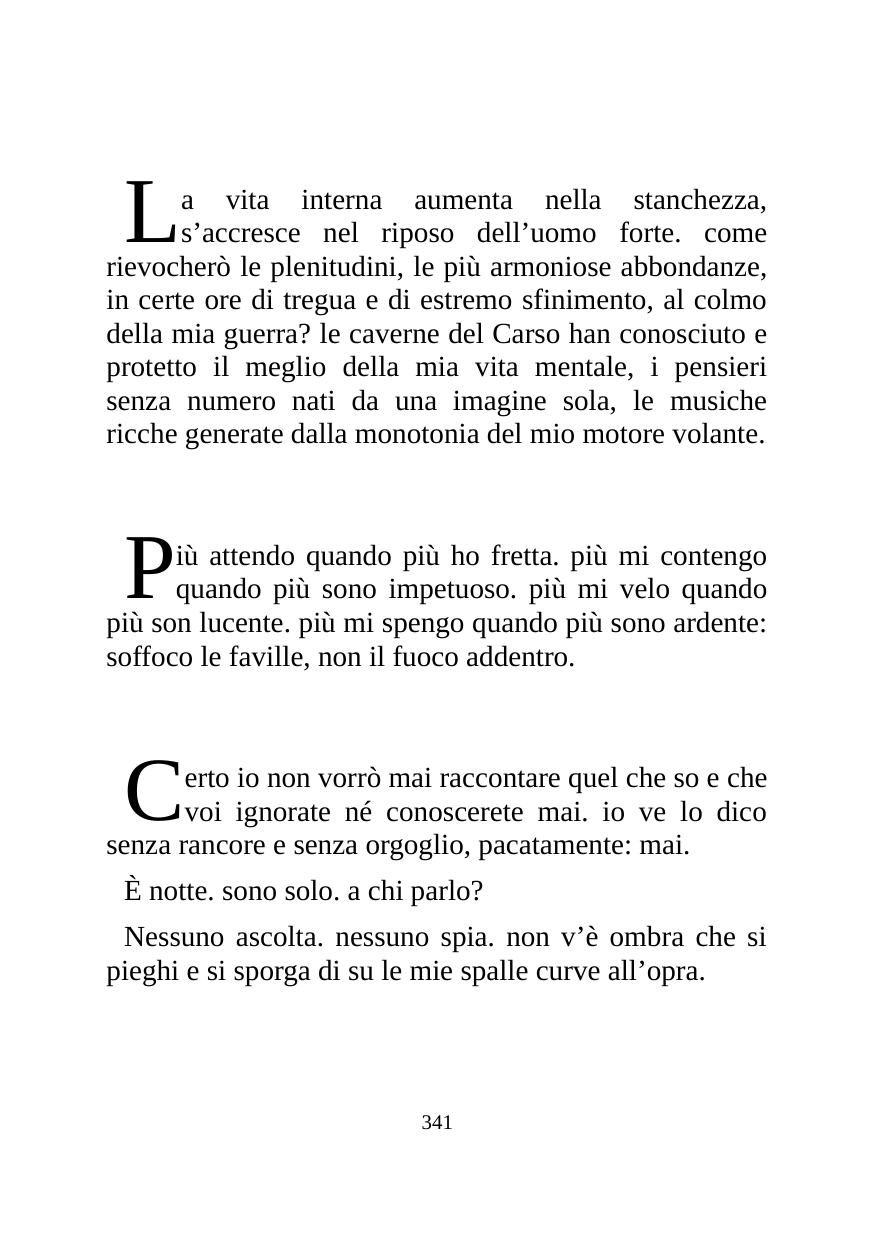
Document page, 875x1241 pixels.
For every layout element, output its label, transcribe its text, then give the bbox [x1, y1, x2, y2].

text Certo io non vorrò mai raccontare quel che so e che voi ignorate né conoscerete mai. io ve lo dico senza rancore e senza orgoglio, pacatamente: mai. [106, 760, 768, 861]
text È notte. sono solo. a chi parlo? [106, 873, 768, 907]
text La vita interna aumenta nella stanchezza, s’accresce nel riposo dell’uomo forte. come rievocherò le plenitudini, le più armoniose abbondanze, in certe ore di tregua e di estremo sfinimento, al colmo della mia guerra? le caverne del Carso han conosciuto e protetto il meglio della mia vita mentale, i pensieri senza numero nati da una imagine sola, le musiche ricche generate dalla monotonia del mio motore volante. [106, 182, 768, 450]
text Nessuno ascolta. nessuno spia. non v’è ombra che si pieghi e si sporga di su le mie spalle curve all’opra. [106, 919, 768, 986]
text Più attendo quando più ho fretta. più mi contengo quando più sono impetuoso. più mi velo quando più son lucente. più mi spengo quando più sono ardente: soffoco le faville, non il fuoco addentro. [106, 538, 768, 672]
